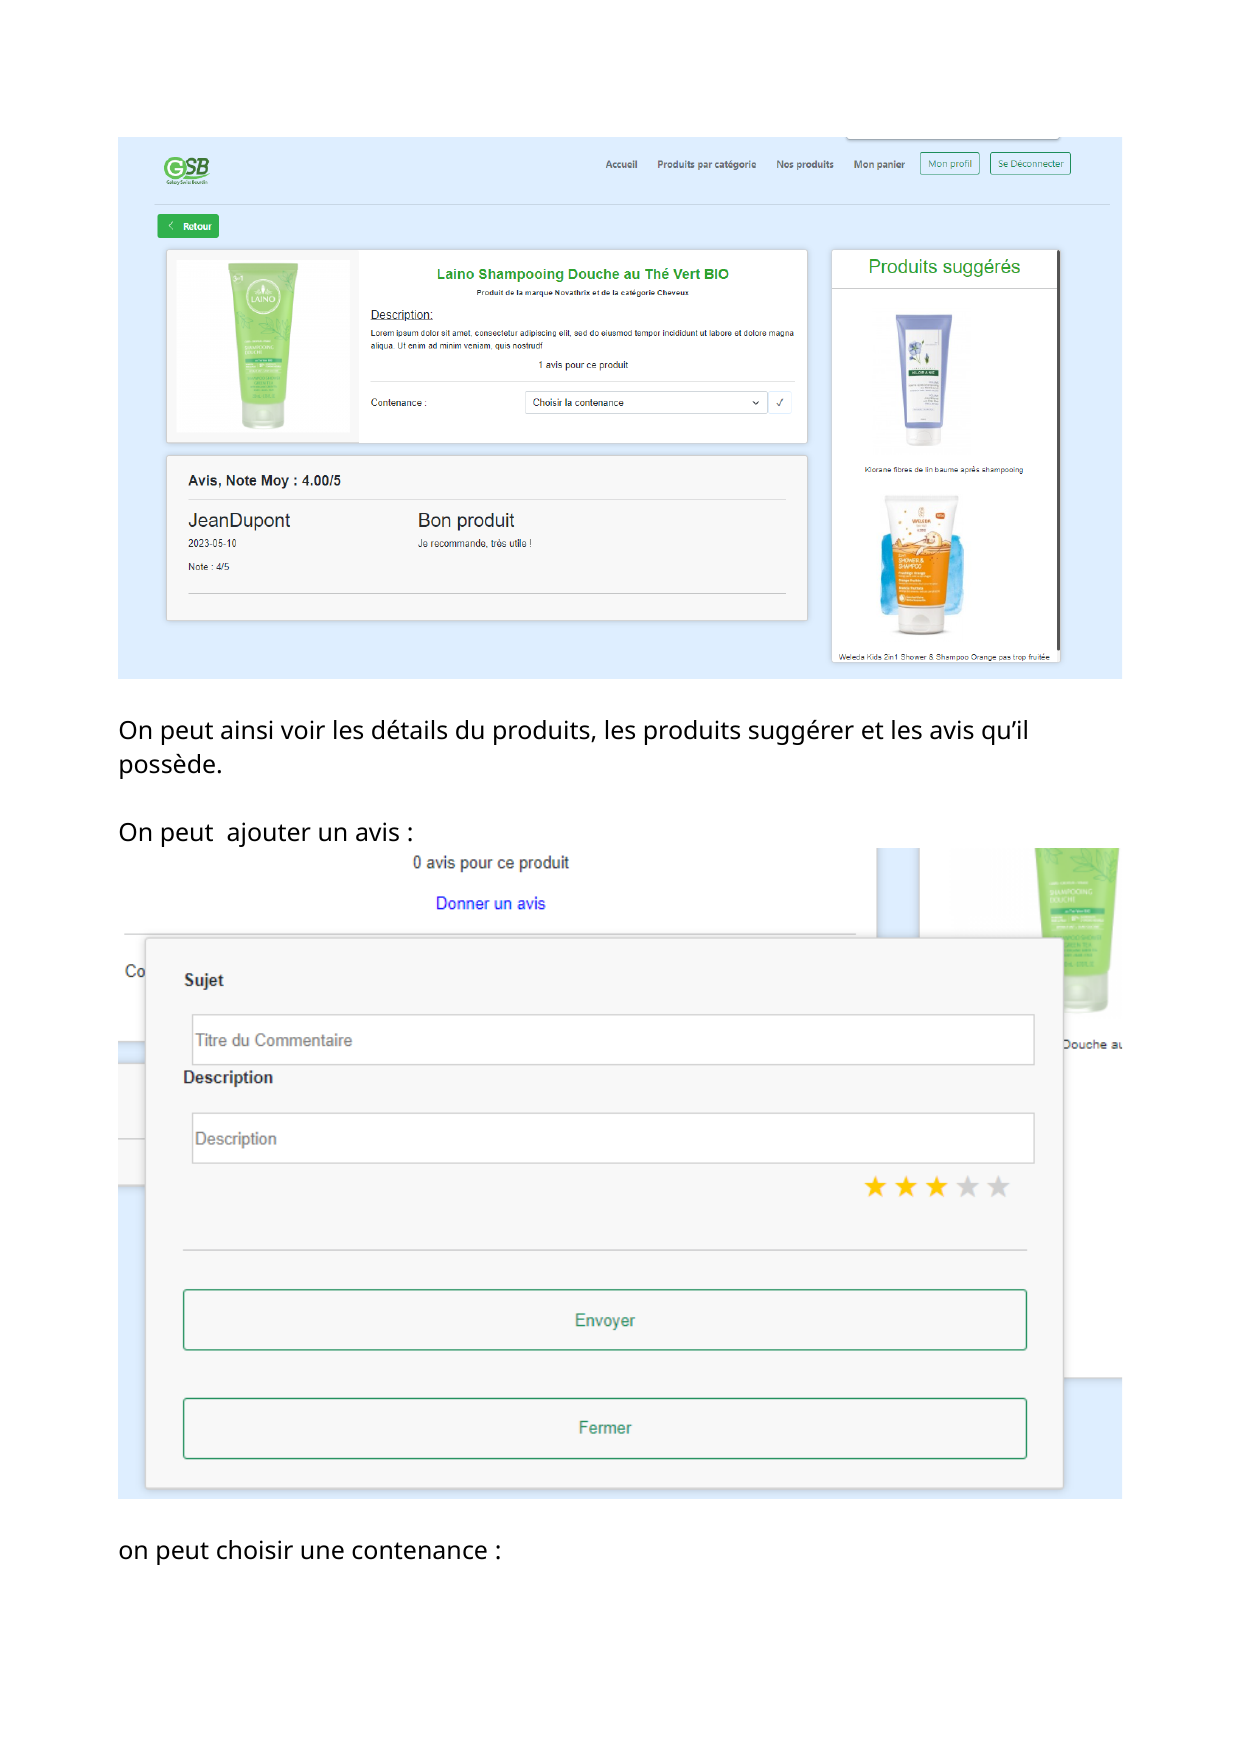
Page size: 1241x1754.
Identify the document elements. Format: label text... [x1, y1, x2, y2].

text On peut ajouter un avis : [118, 815, 1122, 848]
picture [118, 137, 1123, 679]
text on peut choisir une contenance : [118, 1532, 1122, 1566]
text On peut ainsi voir les détails du produits, les produits suggérer et les avis qu’il possède. [118, 713, 1122, 781]
picture [118, 848, 1123, 1499]
